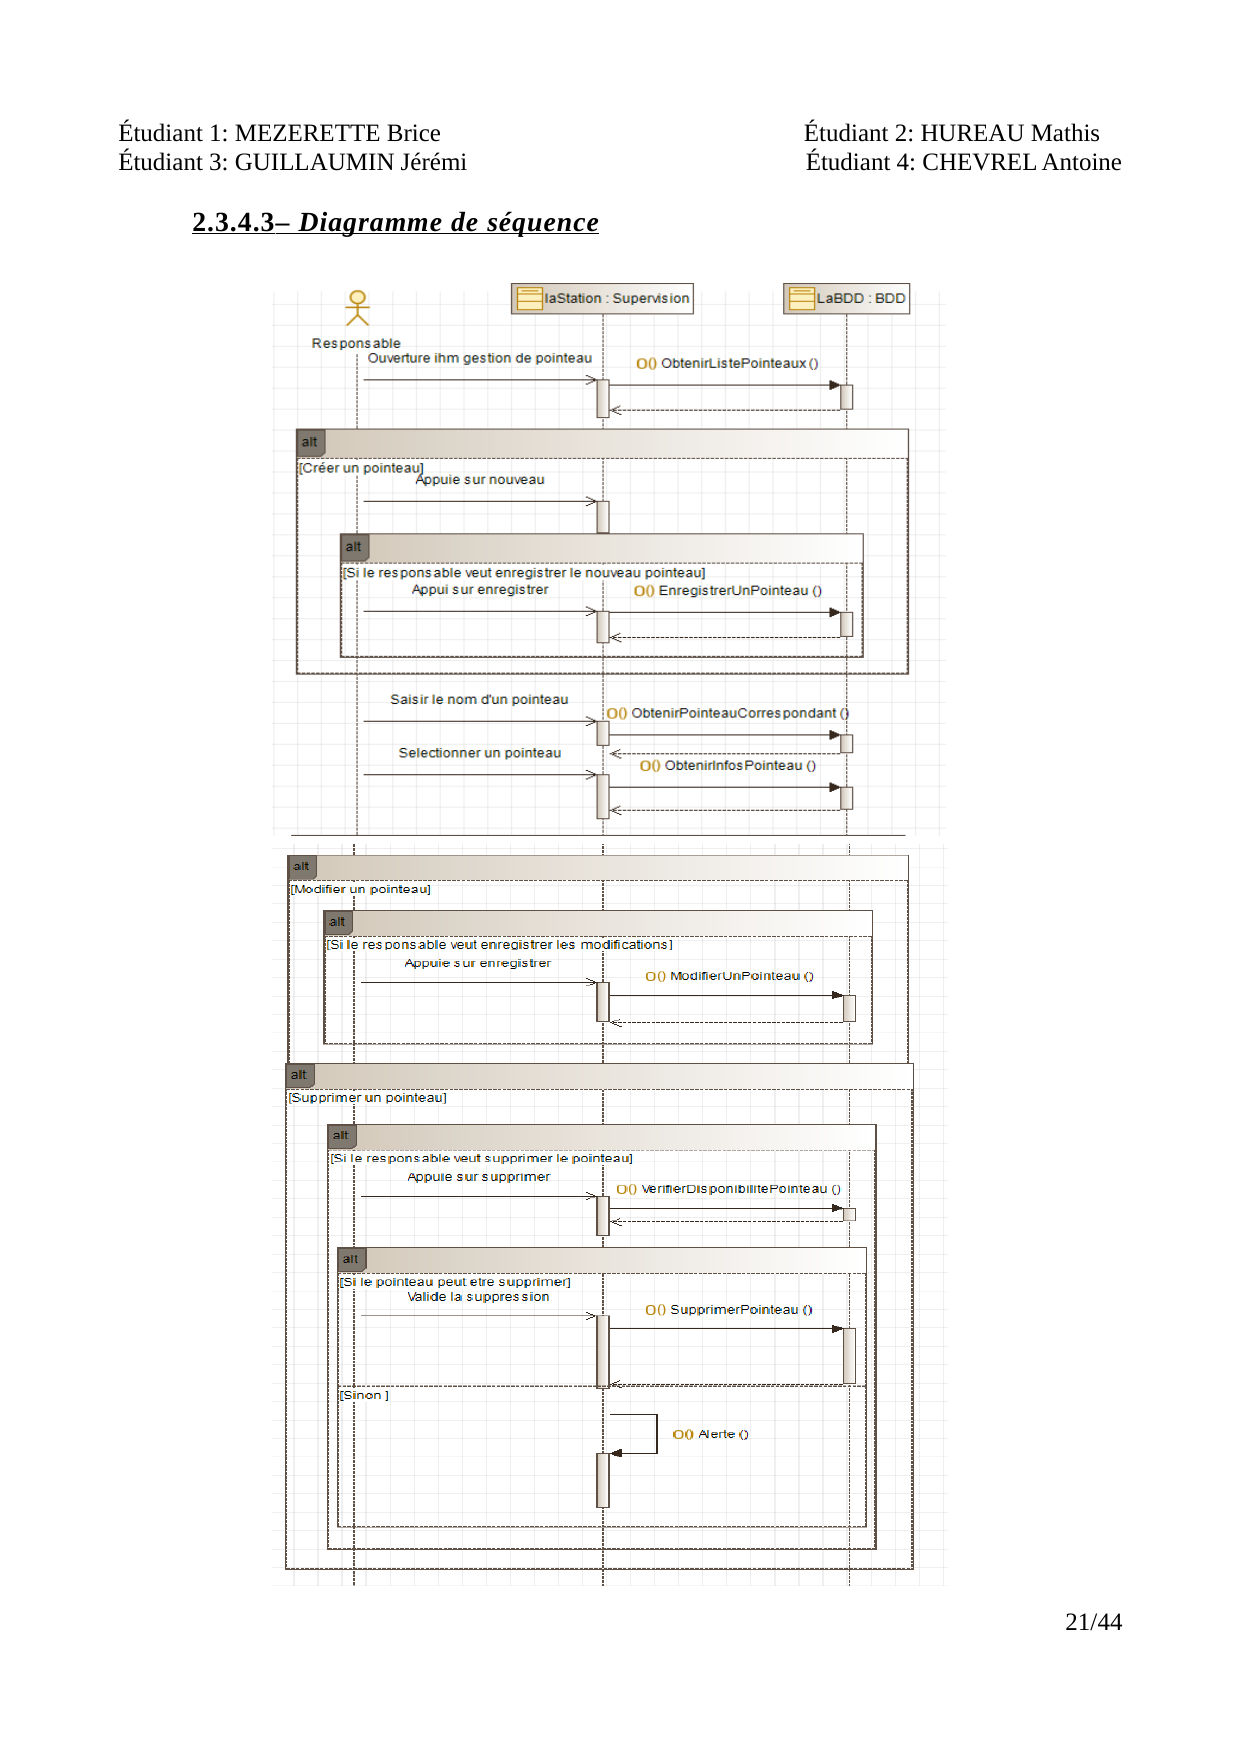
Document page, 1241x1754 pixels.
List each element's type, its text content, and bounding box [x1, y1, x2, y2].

subtitle 2.3.4.3– Diagramme de séquence [118, 205, 1122, 237]
picture [271, 844, 948, 1586]
picture [271, 283, 946, 836]
